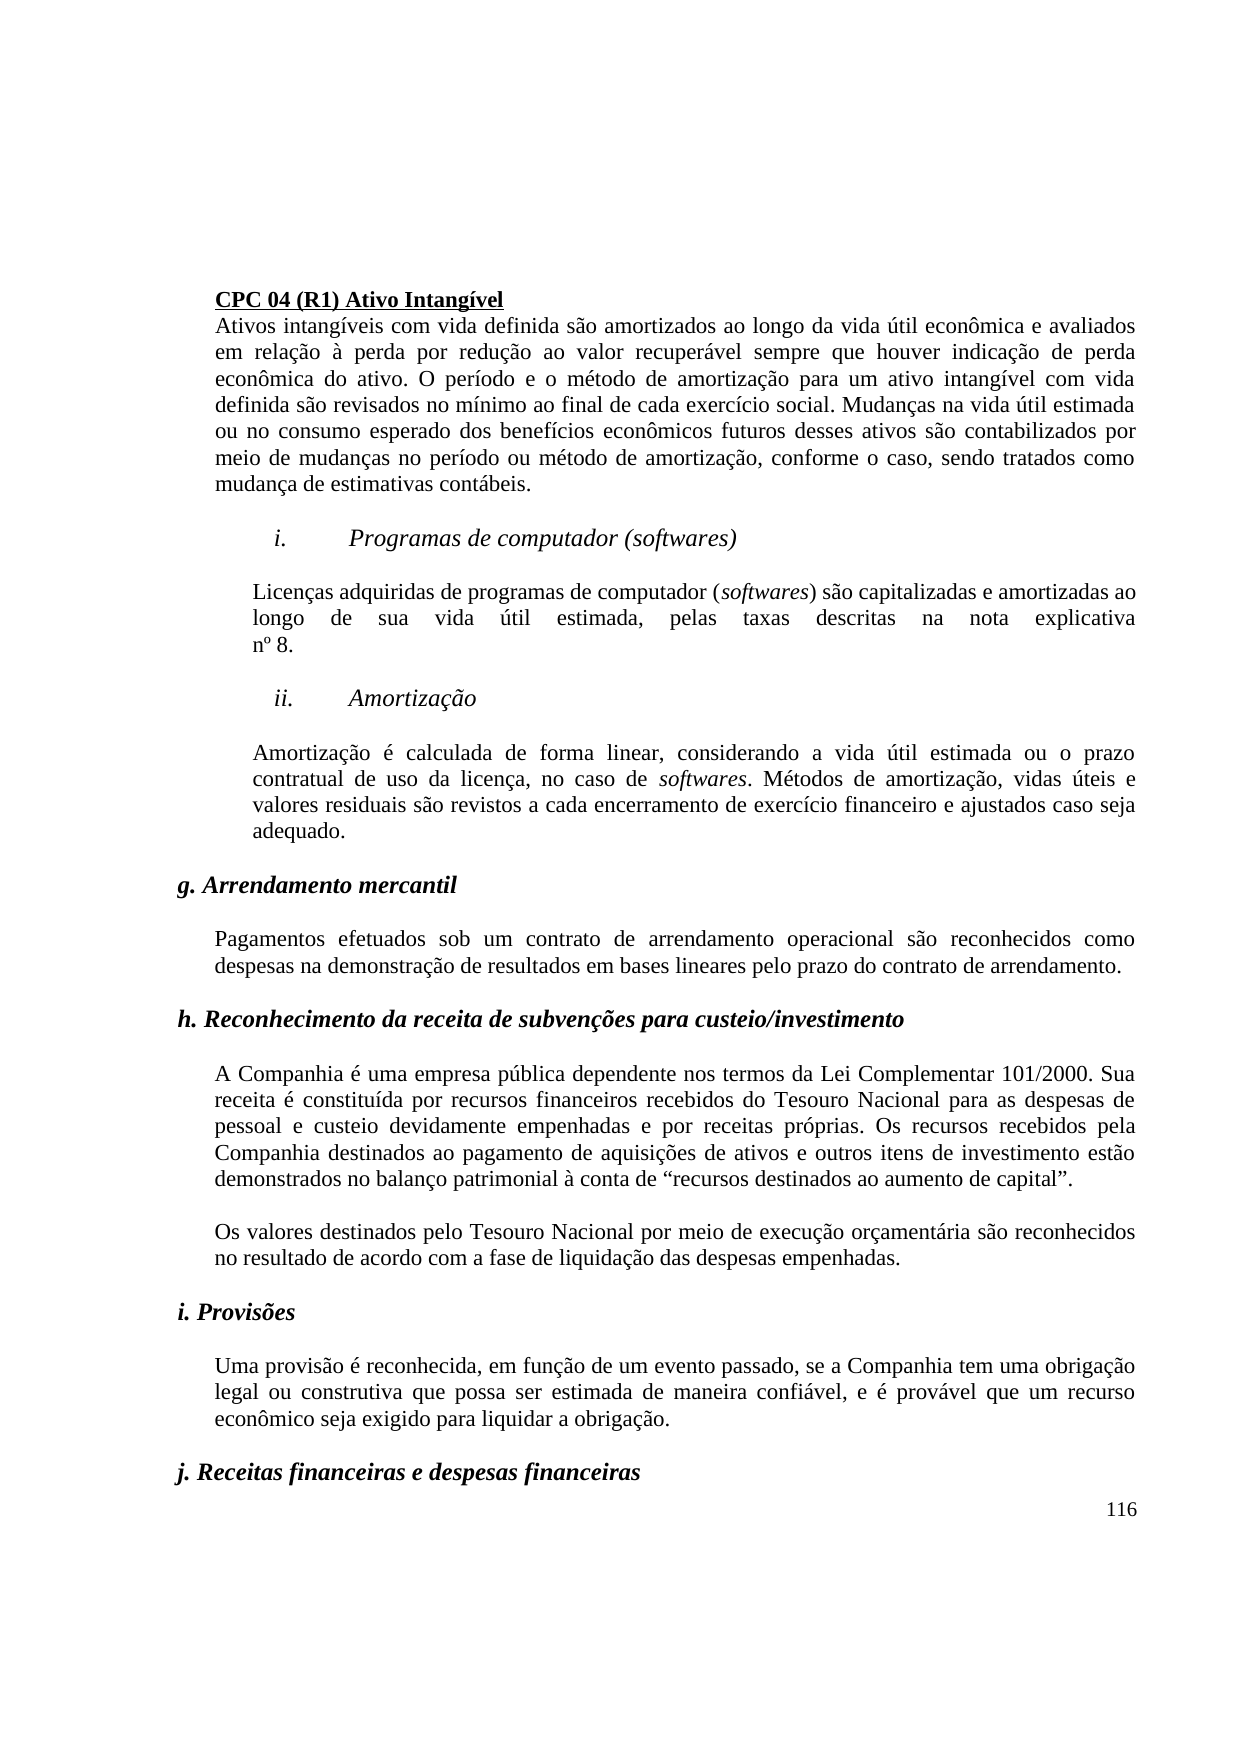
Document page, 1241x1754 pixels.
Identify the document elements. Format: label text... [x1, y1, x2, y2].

text Uma provisão é reconhecida, em função de um evento passado, se a Companhia tem uma obrigação legal ou construtiva que possa ser estimada de maneira confiável, e é provável que um recurso econômico seja exigido para liquidar a obrigação. [214, 1352, 1137, 1431]
text h. Reconhecimento da receita de subvenções para custeio/investimento [177, 1004, 1137, 1033]
text CPC 04 (R1) Ativo Intangível [177, 286, 1137, 312]
list Amortização [274, 683, 1137, 712]
text Os valores destinados pelo Tesouro Nacional por meio de execução orçamentária são reconhecidos no resultado de acordo com a fase de liquidação das despesas empenhadas. [214, 1218, 1137, 1270]
list Programas de computador (softwares) [274, 523, 1137, 552]
text A Companhia é uma empresa pública dependente nos termos da Lei Complementar 101/2000. Sua receita é constituída por recursos financeiros recebidos do Tesouro Nacional para as despesas de pessoal e custeio devidamente empenhadas e por receitas próprias. Os recursos recebidos pela Companhia destinados ao pagamento de aquisições de ativos e outros itens de investimento estão demonstrados no balanço patrimonial à conta de “recursos destinados ao aumento de capital”. [214, 1059, 1137, 1191]
text j. Receitas financeiras e despesas financeiras [177, 1457, 1137, 1486]
text Pagamentos efetuados sob um contrato de arrendamento operacional são reconhecidos como despesas na demonstração de resultados em bases lineares pelo prazo do contrato de arrendamento. [214, 925, 1137, 978]
text Ativos intangíveis com vida definida são amortizados ao longo da vida útil econômica e avaliados em relação à perda por redução ao valor recuperável sempre que houver indicação de perda econômica do ativo. O período e o método de amortização para um ativo intangível com vida definida são revisados no mínimo ao final de cada exercício social. Mudanças na vida útil estimada ou no consumo esperado dos benefícios econômicos futuros desses ativos são contabilizados por meio de mudanças no período ou método de amortização, conforme o caso, sendo tratados como mudança de estimativas contábeis. [215, 312, 1137, 497]
text Licenças adquiridas de programas de computador (softwares) são capitalizadas e amortizadas ao longo de sua vida útil estimada, pelas taxas descritas na nota explicativa nº 8. [252, 578, 1137, 657]
text i. Provisões [177, 1297, 1137, 1326]
text g. Arrendamento mercantil [177, 870, 1137, 899]
text Amortização é calculada de forma linear, considerando a vida útil estimada ou o prazo contratual de uso da licença, no caso de softwares. Métodos de amortização, vidas úteis e valores residuais são revistos a cada encerramento de exercício financeiro e ajustados caso seja adequado. [252, 738, 1137, 844]
